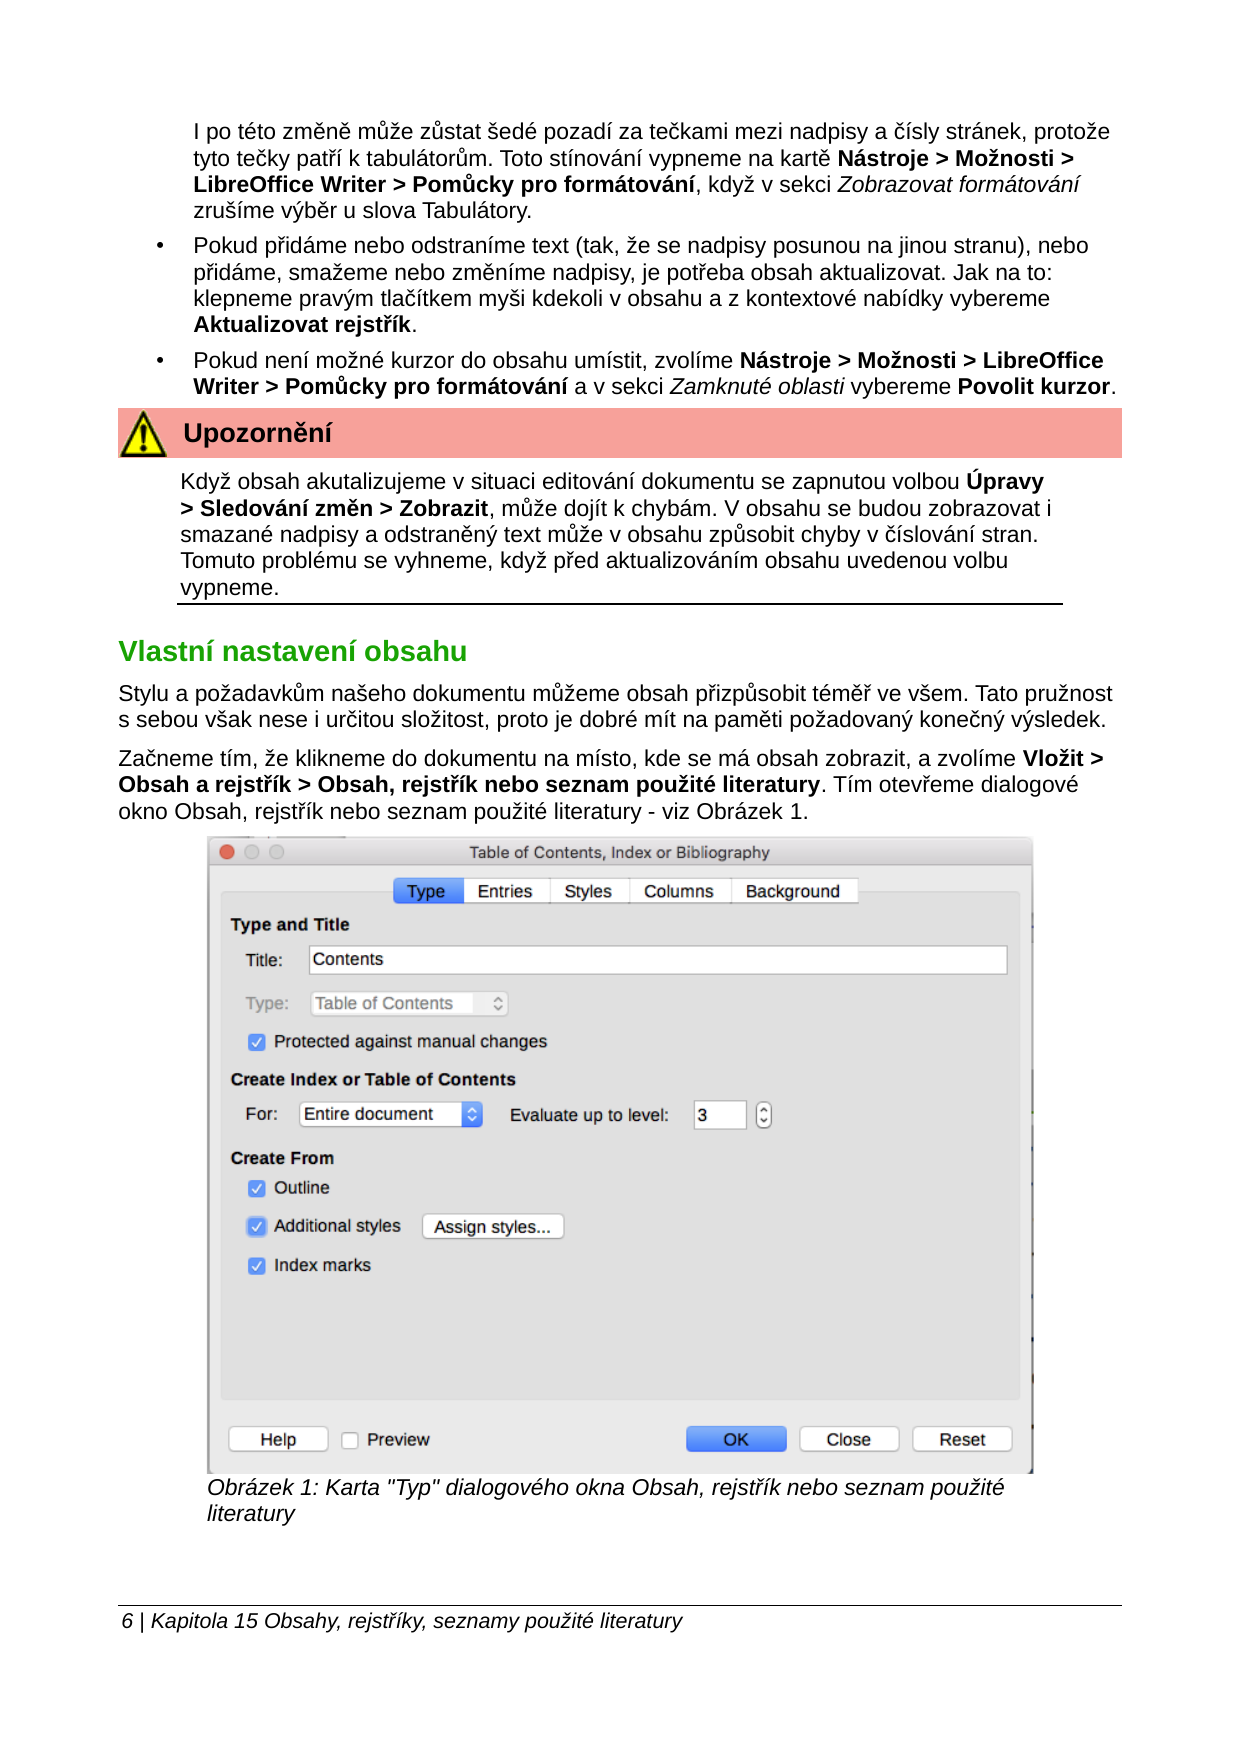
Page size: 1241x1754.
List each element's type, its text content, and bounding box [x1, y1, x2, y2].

subtitle Upozornění [118, 408, 1122, 458]
subtitle Vlastní nastavení obsahu [118, 634, 1122, 668]
list Pokud přidáme nebo odstraníme text (tak, že se nadpisy posunou na jinou stranu), nebo přidáme, smažeme nebo změníme nadpisy, je potřeba obsah aktualizovat. Jak na to: klepneme pravým tlačítkem myši kdekoli v obsahu a z kontextové nabídky vybereme Aktualizovat rejstřík. [156, 232, 1122, 338]
text Začneme tím, že klikneme do dokumentu na místo, kde se má obsah zobrazit, a zvolíme Vložit > Obsah a rejstřík > Obsah, rejstřík nebo seznam použité literatury. Tím otevřeme dialogové okno Obsah, rejstřík nebo seznam použité literatury - viz Obrázek 1. [118, 745, 1122, 824]
picture [119, 409, 167, 457]
list Pokud není možné kurzor do obsahu umístit, zvolíme Nástroje > Možnosti > LibreOffice Writer > Pomůcky pro formátování a v sekci Zamknuté oblasti vybereme Povolit kurzor. [156, 347, 1122, 399]
text Stylu a požadavkům našeho dokumentu můžeme obsah přizpůsobit téměř ve všem. Tato pružnost s sebou však nese i určitou složitost, proto je dobré mít na paměti požadovaný konečný výsledek. [118, 680, 1122, 732]
text Obrázek 1: Karta "Typ" dialogového okna Obsah, rejstřík nebo seznam použité literatury [207, 1474, 1033, 1526]
picture [206, 836, 1034, 1474]
list I po této změně může zůstat šedé pozadí za tečkami mezi nadpisy a čísly stránek, protože tyto tečky patří k tabulátorům. Toto stínování vypneme na kartě Nástroje > Možnosti > LibreOffice Writer > Pomůcky pro formátování, když v sekci Zobrazovat formátování zrušíme výběr u slova Tabulátory. [193, 118, 1122, 223]
text Když obsah akutalizujeme v situaci editování dokumentu se zapnutou volbou Úpravy > Sledování změn > Zobrazit, může dojít k chybám. V obsahu se budou zobrazovat i smazané nadpisy a odstraněný text může v obsahu způsobit chyby v číslování stran. Tomuto problému se vyhneme, když před aktualizováním obsahu uvedenou volbu vypneme. [177, 465, 1063, 603]
